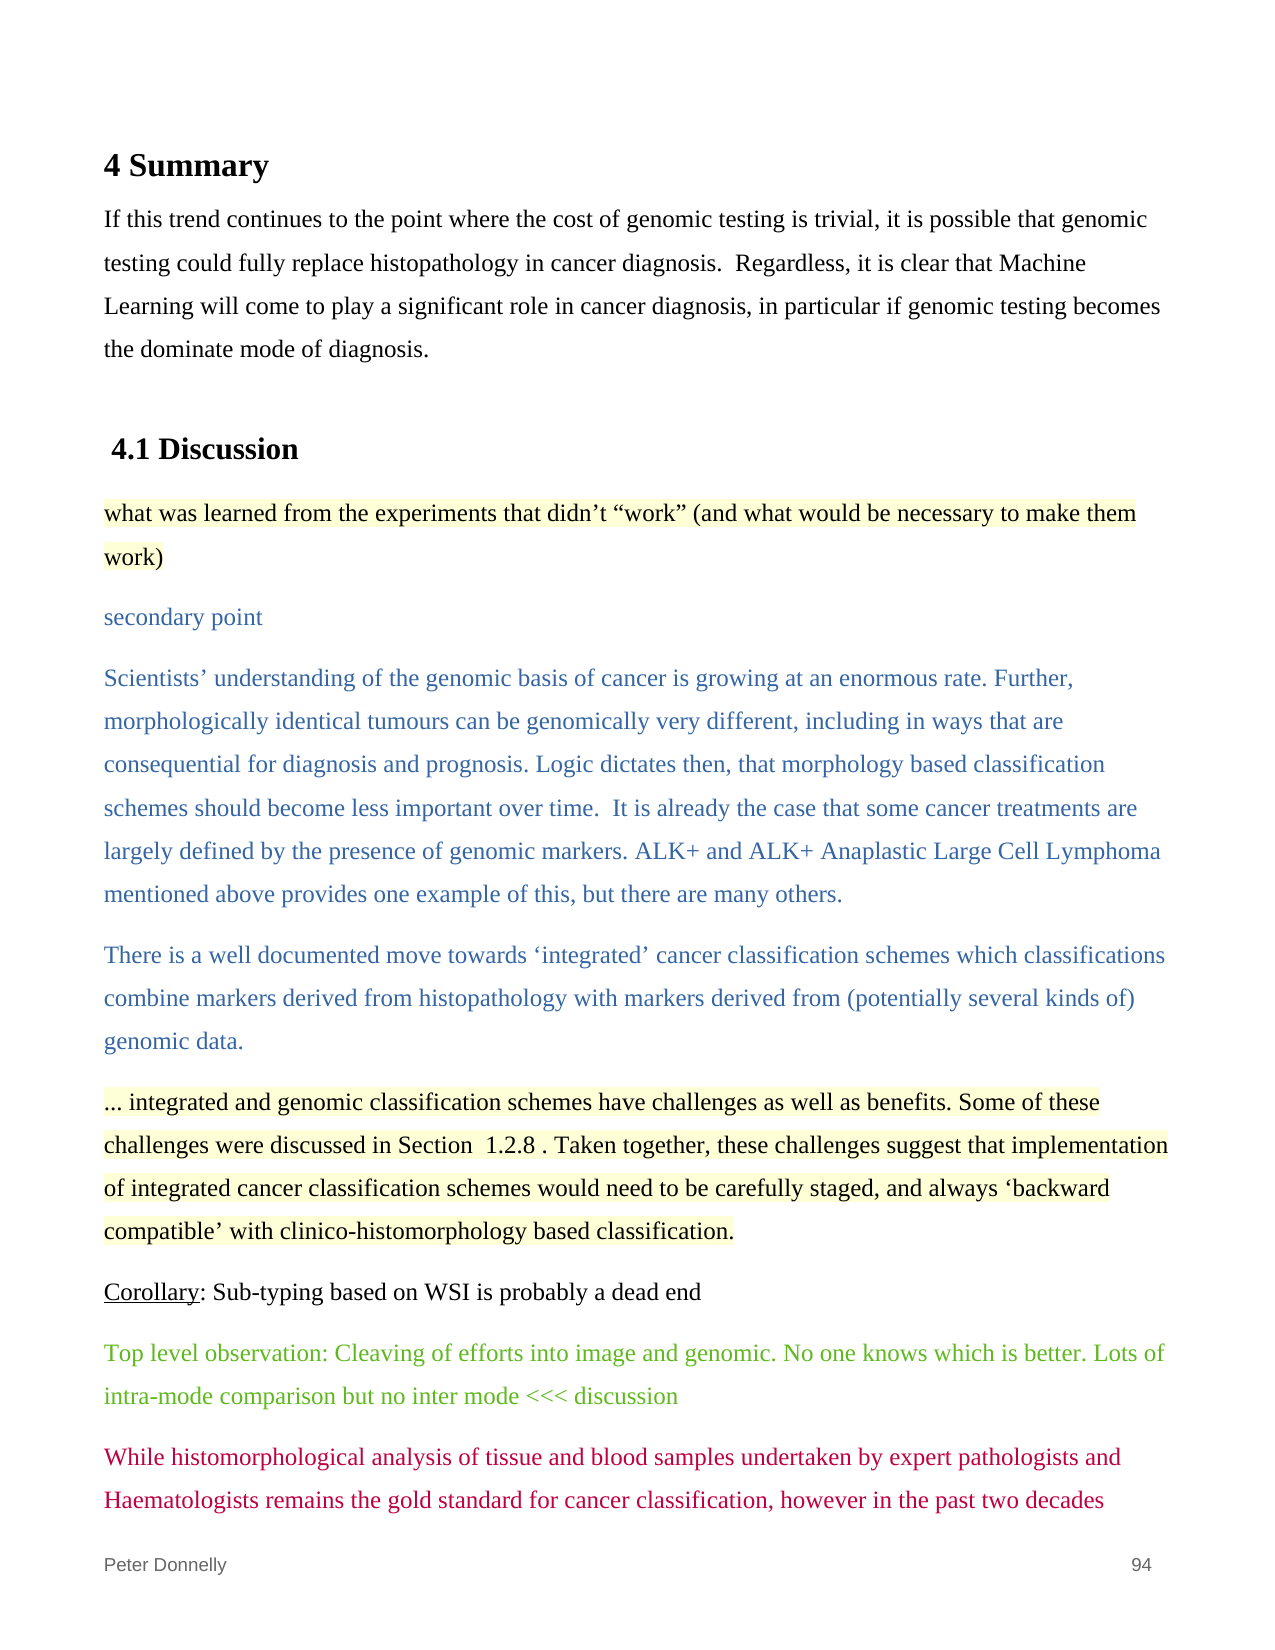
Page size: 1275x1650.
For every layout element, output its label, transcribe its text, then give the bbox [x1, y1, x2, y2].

text Scientists’ understanding of the genomic basis of cancer is growing at an enormous rate. Further, morphologically identical tumours can be genomically very different, including in ways that are consequential for diagnosis and prognosis. Logic dictates then, that morphology based classification schemes should become less important over time. It is already the case that some cancer treatments are largely defined by the presence of genomic markers. ALK+ and ALK+ Anaplastic Large Cell Lymphoma mentioned above provides one example of this, but there are many others. [103, 663, 1181, 908]
text ... integrated and genomic classification schemes have challenges as well as benefits. Some of these challenges were discussed in Section 1.2.8. Taken together, these challenges suggest that implementation of integrated cancer classification schemes would need to be carefully staged, and always ‘backward compatible’ with clinico-histomorphology based classification. [103, 1087, 1181, 1245]
text Top level observation: Cleaving of efforts into image and genomic. No one knows which is better. Lots of intra-mode comparison but no inter mode <<< discussion [103, 1338, 1181, 1410]
text There is a well documented move towards ‘integrated’ cancer classification schemes which classifications combine markers derived from histopathology with markers derived from (potentially several kinds of) genomic data. [103, 940, 1181, 1055]
text Corollary: Sub-typing based on WSI is probably a dead end [103, 1277, 1181, 1306]
text If this trend continues to the point where the cost of genomic testing is trivial, it is possible that genomic testing could fully replace histopathology in cancer diagnosis. Regardless, it is clear that Machine Learning will come to play a significant role in cancer diagnosis, in particular if genomic testing becomes the dominate mode of diagnosis. [103, 204, 1181, 363]
text what was learned from the experiments that didn’t “work” (and what would be necessary to make them work) [103, 498, 1181, 570]
subtitle Discussion [103, 430, 1181, 466]
subtitle Summary [103, 145, 1181, 183]
text secondary point [103, 602, 1181, 631]
text While histomorphological analysis of tissue and blood samples undertaken by expert pathologists and Haematologists remains the gold standard for cancer classification, however in the past two decades [103, 1442, 1181, 1514]
